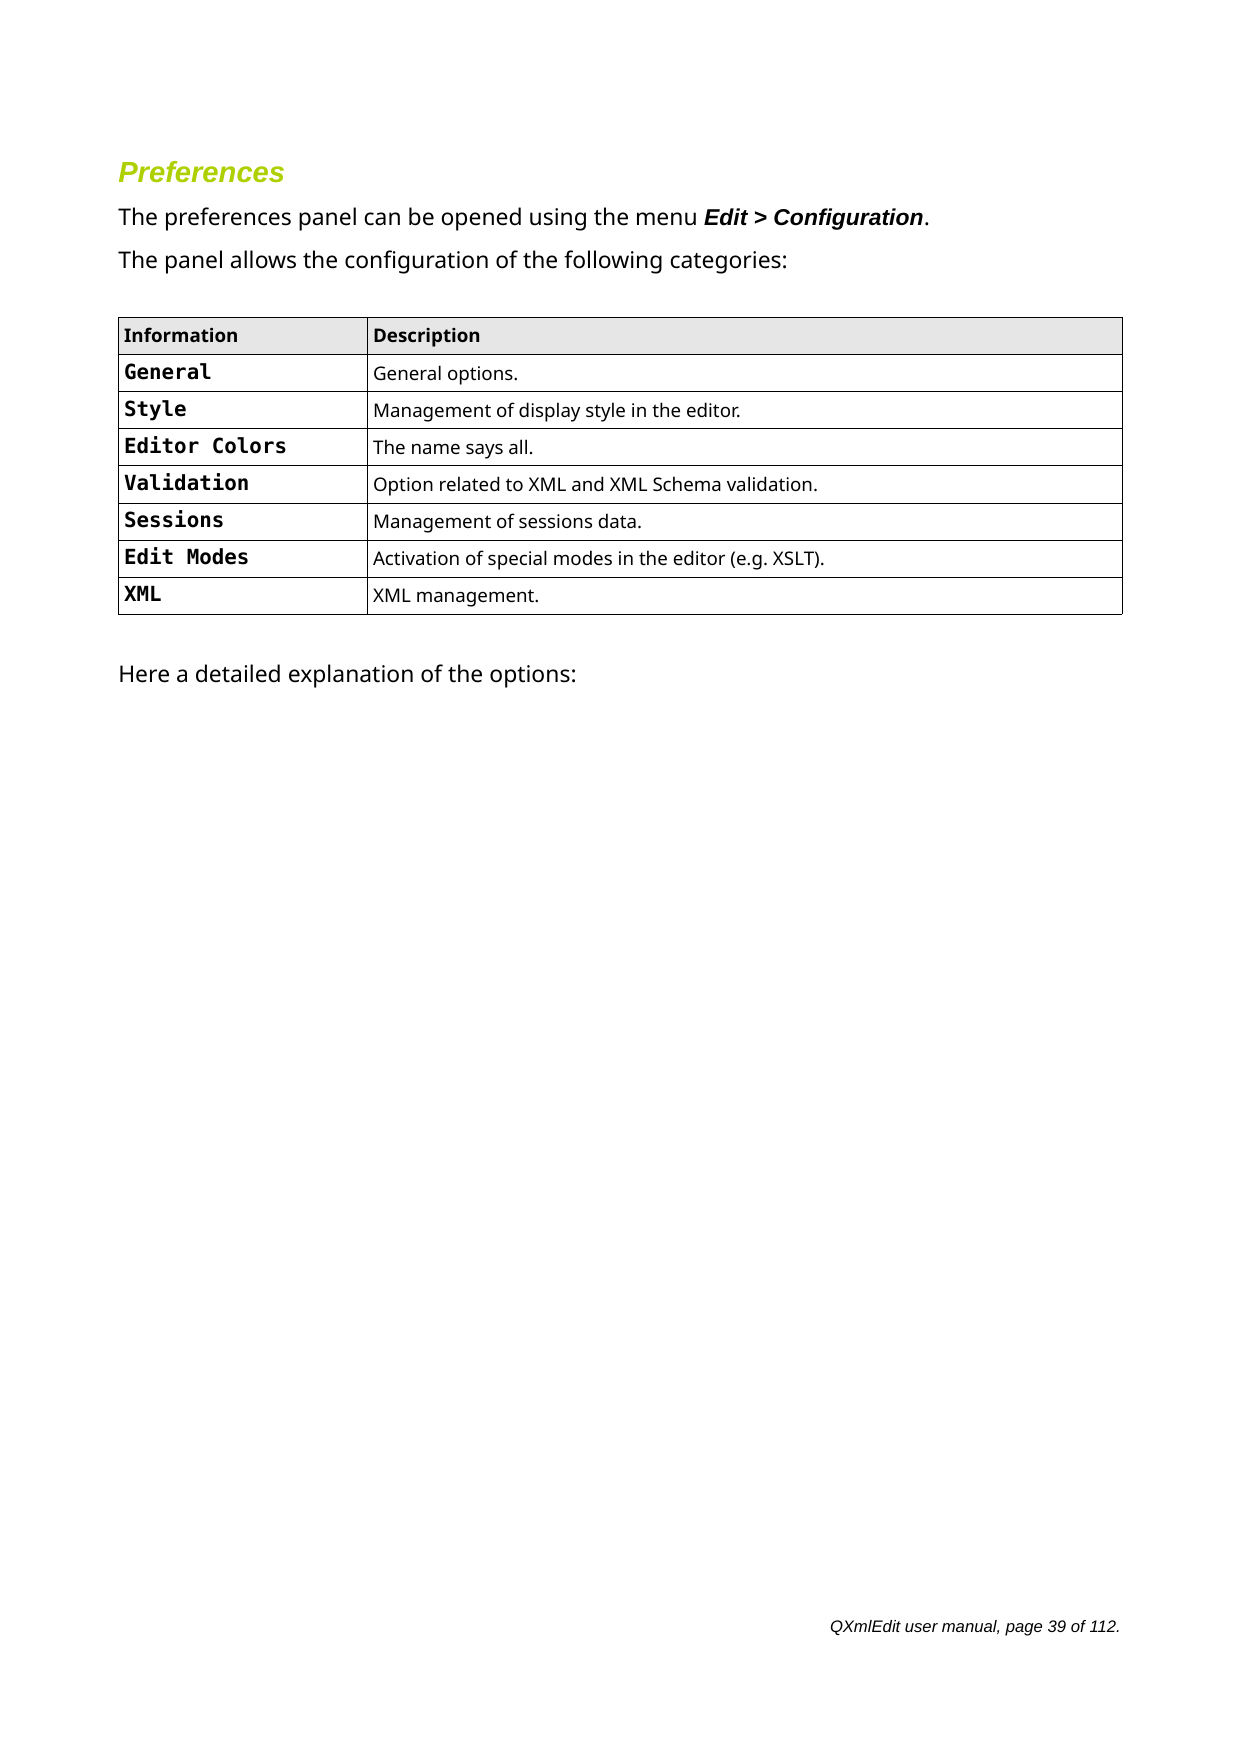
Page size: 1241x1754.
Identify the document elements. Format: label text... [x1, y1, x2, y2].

text The panel allows the configuration of the following categories: [118, 244, 1122, 276]
table_header Description [368, 318, 1122, 354]
table_cell XML [119, 578, 367, 614]
table_cell Style [119, 392, 367, 428]
table_cell Management of sessions data. [368, 504, 1122, 539]
table_cell Management of display style in the editor. [368, 392, 1122, 428]
table_cell General [119, 355, 367, 391]
text Here a detailed explanation of the options: [118, 657, 1122, 689]
table_cell Activation of special modes in the editor (e.g. XSLT). [368, 541, 1122, 577]
table_header Information [119, 318, 367, 354]
table_cell General options. [368, 355, 1122, 391]
table_cell The name says all. [368, 429, 1122, 465]
table_cell XML management. [368, 578, 1122, 614]
table_cell Editor Colors [119, 429, 367, 465]
table_cell Option related to XML and XML Schema validation. [368, 466, 1122, 502]
table_cell Sessions [119, 504, 367, 539]
table_cell Edit Modes [119, 541, 367, 577]
table_cell Validation [119, 466, 367, 502]
subtitle Preferences [118, 155, 1122, 188]
text The preferences panel can be opened using the menu Edit > Configuration. [118, 201, 1122, 232]
